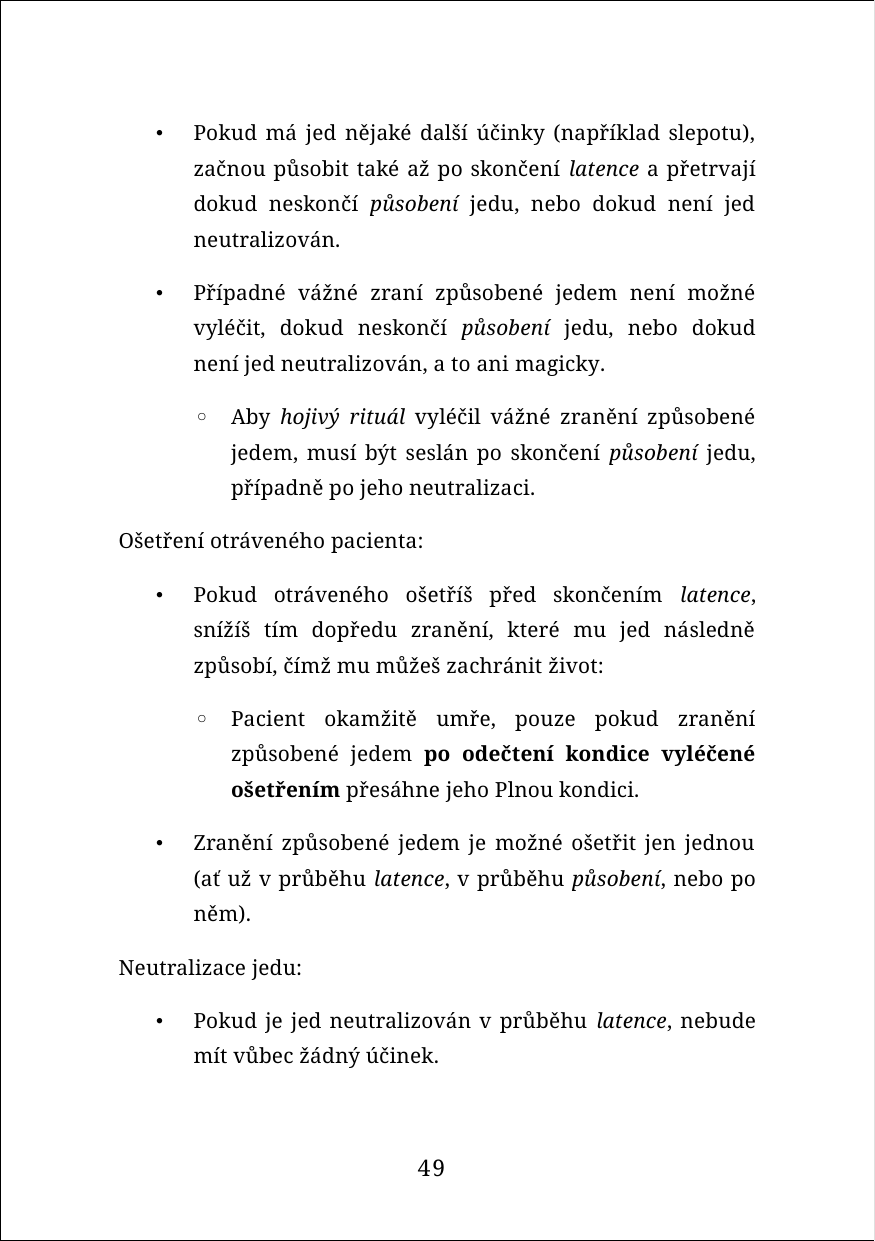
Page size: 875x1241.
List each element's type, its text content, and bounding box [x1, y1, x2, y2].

list Aby hojivý rituál vyléčil vážné zranění způsobené jedem, musí být seslán po skončení působení jedu, případně po jeho neutralizaci. [193, 402, 756, 502]
list Pokud má jed nějaké další účinky (například slepotu), začnou působit také až po skončení latence a přetrvají dokud neskončí působení jedu, nebo dokud není jed neutralizován. [156, 118, 756, 253]
list Případné vážné zraní způsobené jedem není možné vyléčit, dokud neskončí působení jedu, nebo dokud není jed neutralizován, a to ani magicky. [156, 278, 756, 377]
list Zranění způsobené jedem je možné ošetřit jen jednou (ať už v průběhu latence, v průběhu působení, nebo po něm). [156, 828, 756, 928]
list Pacient okamžitě umře, pouze pokud zranění způsobené jedem po odečtení kondice vyléčené ošetřením přesáhne jeho Plnou kondici. [193, 704, 756, 803]
list Pokud je jed neutralizován v průběhu latence, nebude mít vůbec žádný účinek. [156, 1006, 756, 1070]
text Neutralizace jedu: [118, 953, 756, 981]
list Pokud otráveného ošetříš před skončením latence, snížíš tím dopředu zranění, které mu jed následně způsobí, čímž mu můžeš zachránit život: [156, 580, 756, 679]
text Ošetření otráveného pacienta: [118, 527, 756, 555]
